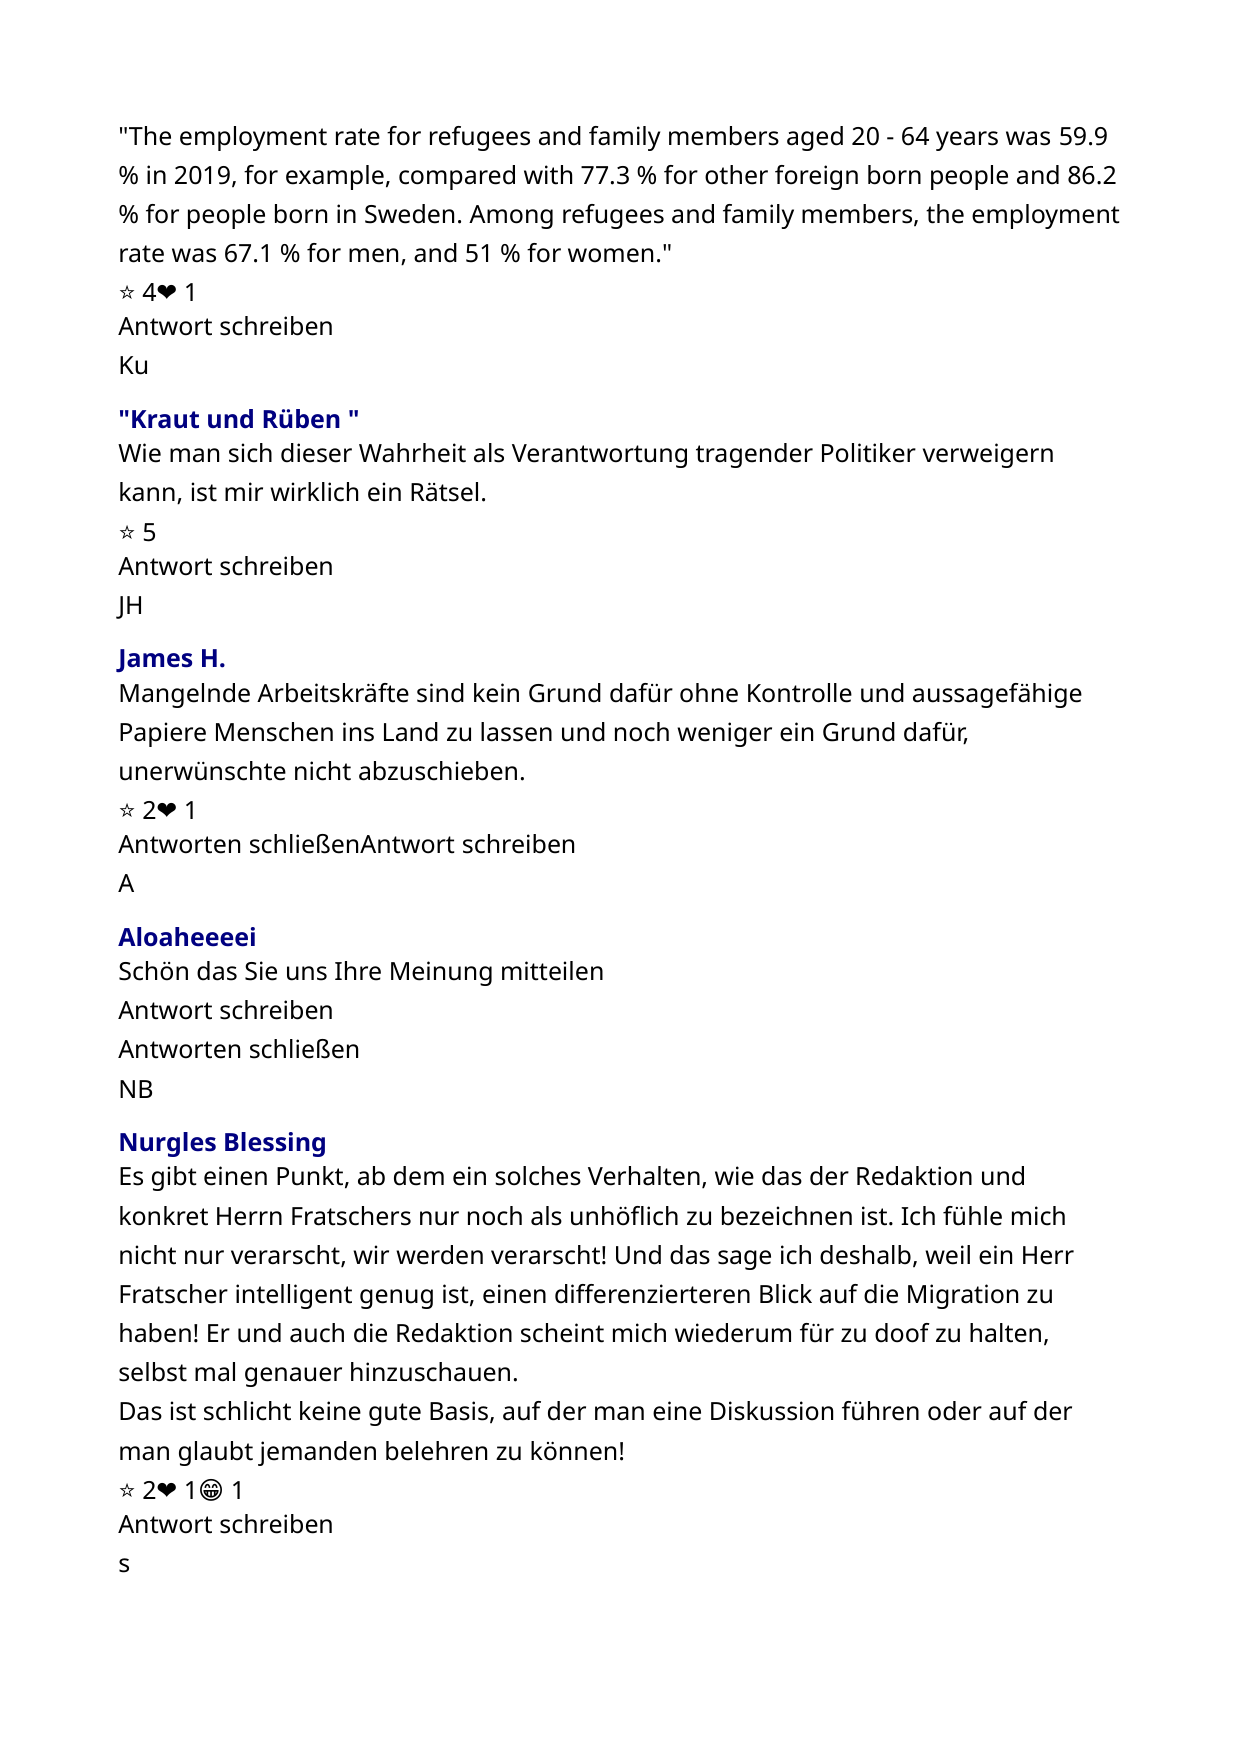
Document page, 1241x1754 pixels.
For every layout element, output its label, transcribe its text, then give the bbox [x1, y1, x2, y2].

text ⭐️ 4❤️ 1 [118, 275, 1122, 309]
text Es gibt einen Punkt, ab dem ein solches Verhalten, wie das der Redaktion und konkret Herrn Fratschers nur noch als unhöflich zu bezeichnen ist. Ich fühle mich nicht nur verarscht, wir werden verarscht! Und das sage ich deshalb, weil ein Herr Fratscher intelligent genug ist, einen differenzierteren Blick auf die Migration zu haben! Er und auch die Redaktion scheint mich wiederum für zu doof zu halten, selbst mal genauer hinzuschauen. [118, 1159, 1122, 1389]
text JH [118, 587, 1122, 621]
text Antwort schreiben [118, 993, 1122, 1027]
subtitle Aloaheeeei [118, 920, 1122, 954]
text A [118, 866, 1122, 900]
text Antworten schließenAntwort schreiben [118, 827, 1122, 861]
text ⭐️ 2❤️ 1 [118, 793, 1122, 827]
text Ku [118, 348, 1122, 382]
text Antwort schreiben [118, 309, 1122, 343]
subtitle Nurgles Blessing [118, 1125, 1122, 1159]
text Antwort schreiben [118, 548, 1122, 582]
text s [118, 1546, 1122, 1580]
text ⭐️ 5 [118, 514, 1122, 548]
text ⭐️ 2❤️ 1😁 1 [118, 1472, 1122, 1506]
text Mangelnde Arbeitskräfte sind kein Grund dafür ohne Kontrolle und aussagefähige Papiere Menschen ins Land zu lassen und noch weniger ein Grund dafür, unerwünschte nicht abzuschieben. [118, 675, 1122, 788]
text Wie man sich dieser Wahrheit als Verantwortung tragender Politiker verweigern kann, ist mir wirklich ein Rätsel. [118, 436, 1122, 509]
text NB [118, 1071, 1122, 1105]
text Antwort schreiben [118, 1506, 1122, 1541]
text Antworten schließen [118, 1032, 1122, 1066]
subtitle "Kraut und Rüben " [118, 402, 1122, 436]
text Schön das Sie uns Ihre Meinung mitteilen [118, 954, 1122, 988]
subtitle James H. [118, 641, 1122, 675]
text Das ist schlicht keine gute Basis, auf der man eine Diskussion führen oder auf der man glaubt jemanden belehren zu können! [118, 1394, 1122, 1467]
text "The employment rate for refugees and family members aged 20 - 64 years was 59.9 % in 2019, for example, compared with 77.3 % for other foreign born people and 86.2 % for people born in Sweden. Among refugees and family members, the employment rate was 67.1 % for men, and 51 % for women." [118, 118, 1122, 270]
